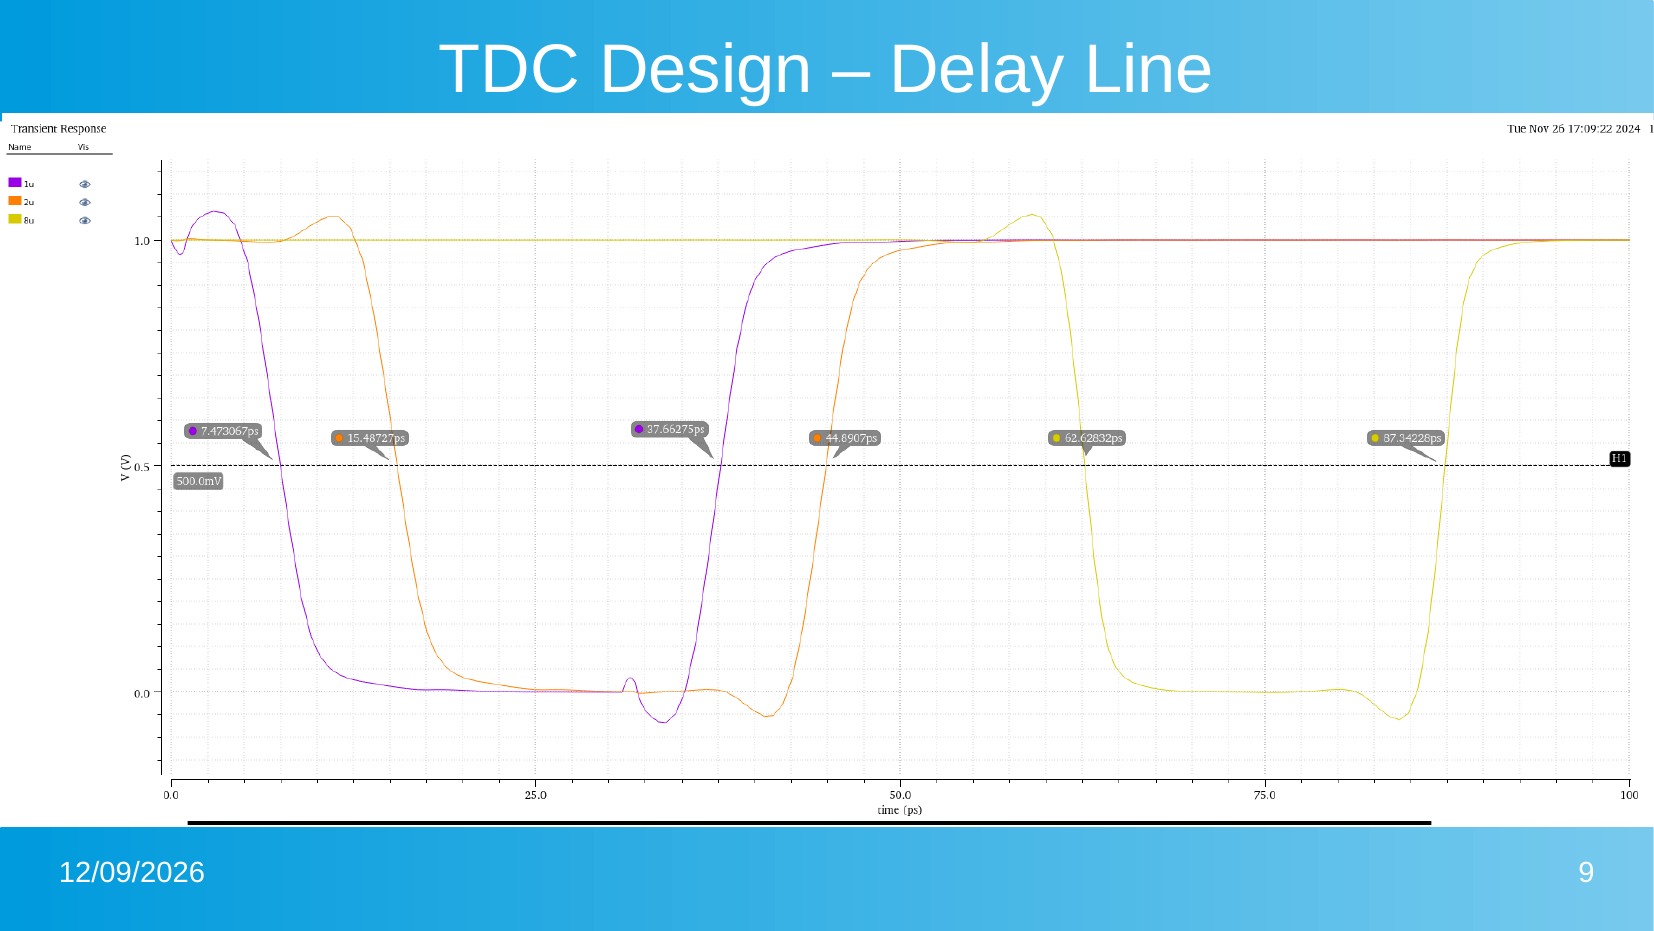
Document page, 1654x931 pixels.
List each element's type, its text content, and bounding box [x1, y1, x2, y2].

picture [2, 1, 1654, 825]
title TDC Design – Delay Line [59, 29, 1595, 108]
